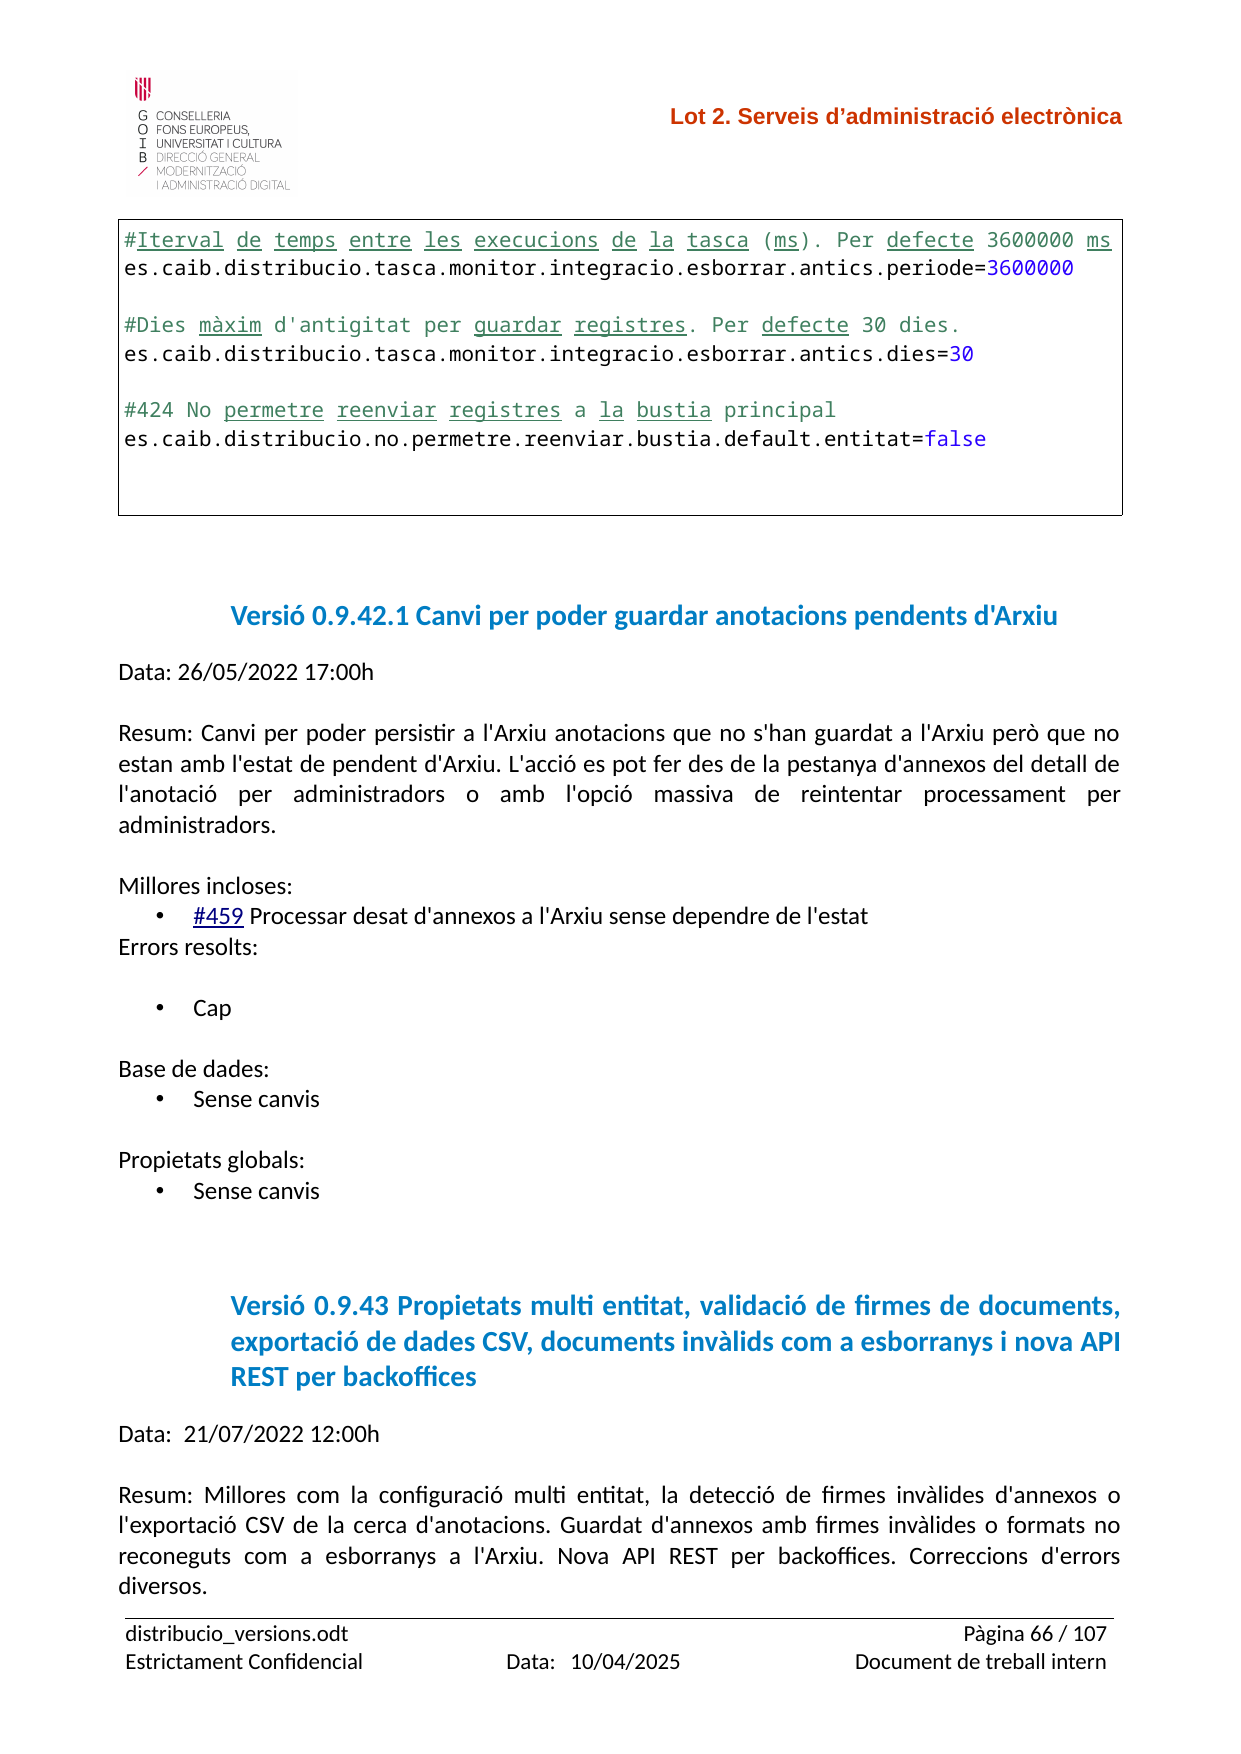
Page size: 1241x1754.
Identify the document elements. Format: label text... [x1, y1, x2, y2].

subtitle Versió 0.9.43 Propietats multi entitat, validació de firmes de documents, exportació de dades CSV, documents invàlids com a esborranys i nova API REST per backoffices [153, 1287, 1122, 1394]
text Errors resolts: [118, 931, 1122, 961]
text Resum: Millores com la configuració multi entitat, la detecció de firmes invàlides d'annexos o l'exportació CSV de la cerca d'anotacions. Guardat d'annexos amb firmes invàlides o formats no reconeguts com a esborranys a l'Arxiu. Nova API REST per backoffices. Correccions d'errors diversos. [118, 1479, 1122, 1601]
list Sense canvis [156, 1175, 1122, 1206]
text Base de dades: [118, 1053, 1122, 1083]
list #459 Processar desat d'annexos a l'Arxiu sense dependre de l'estat [156, 900, 1122, 931]
text Data: 26/05/2022 17:00h [118, 656, 1122, 687]
text Propietats globals: [118, 1144, 1122, 1175]
picture [126, 70, 299, 197]
subtitle Versió 0.9.42.1 Canvi per poder guardar anotacions pendents d'Arxiu [153, 597, 1122, 632]
text Resum: Canvi per poder persistir a l'Arxiu anotacions que no s'han guardat a l'Arxiu però que no estan amb l'estat de pendent d'Arxiu. L'acció es pot fer des de la pestanya d'annexos del detall de l'anotació per administradors o amb l'opció massiva de reintentar processament per administradors. [118, 717, 1122, 839]
list Sense canvis [156, 1083, 1122, 1114]
list Cap [156, 992, 1122, 1022]
text Millores incloses: [118, 870, 1122, 900]
text Data: 21/07/2022 12:00h [118, 1418, 1122, 1448]
table_header #Iterval de temps entre les execucions de la tasca (ms). Per defecte 3600000 ms es.caib.distribucio.tasca.monitor.integracio.esborrar.antics.periode=3600000 #Dies màxim d'antigitat per guardar registres. Per defecte 30 dies. es.caib.distribucio.tasca.monitor.integracio.esborrar.antics.dies=30 #424 No permetre reenviar registres a la bustia principal es.caib.distribucio.no.permetre.reenviar.bustia.default.entitat=false [119, 220, 1122, 515]
